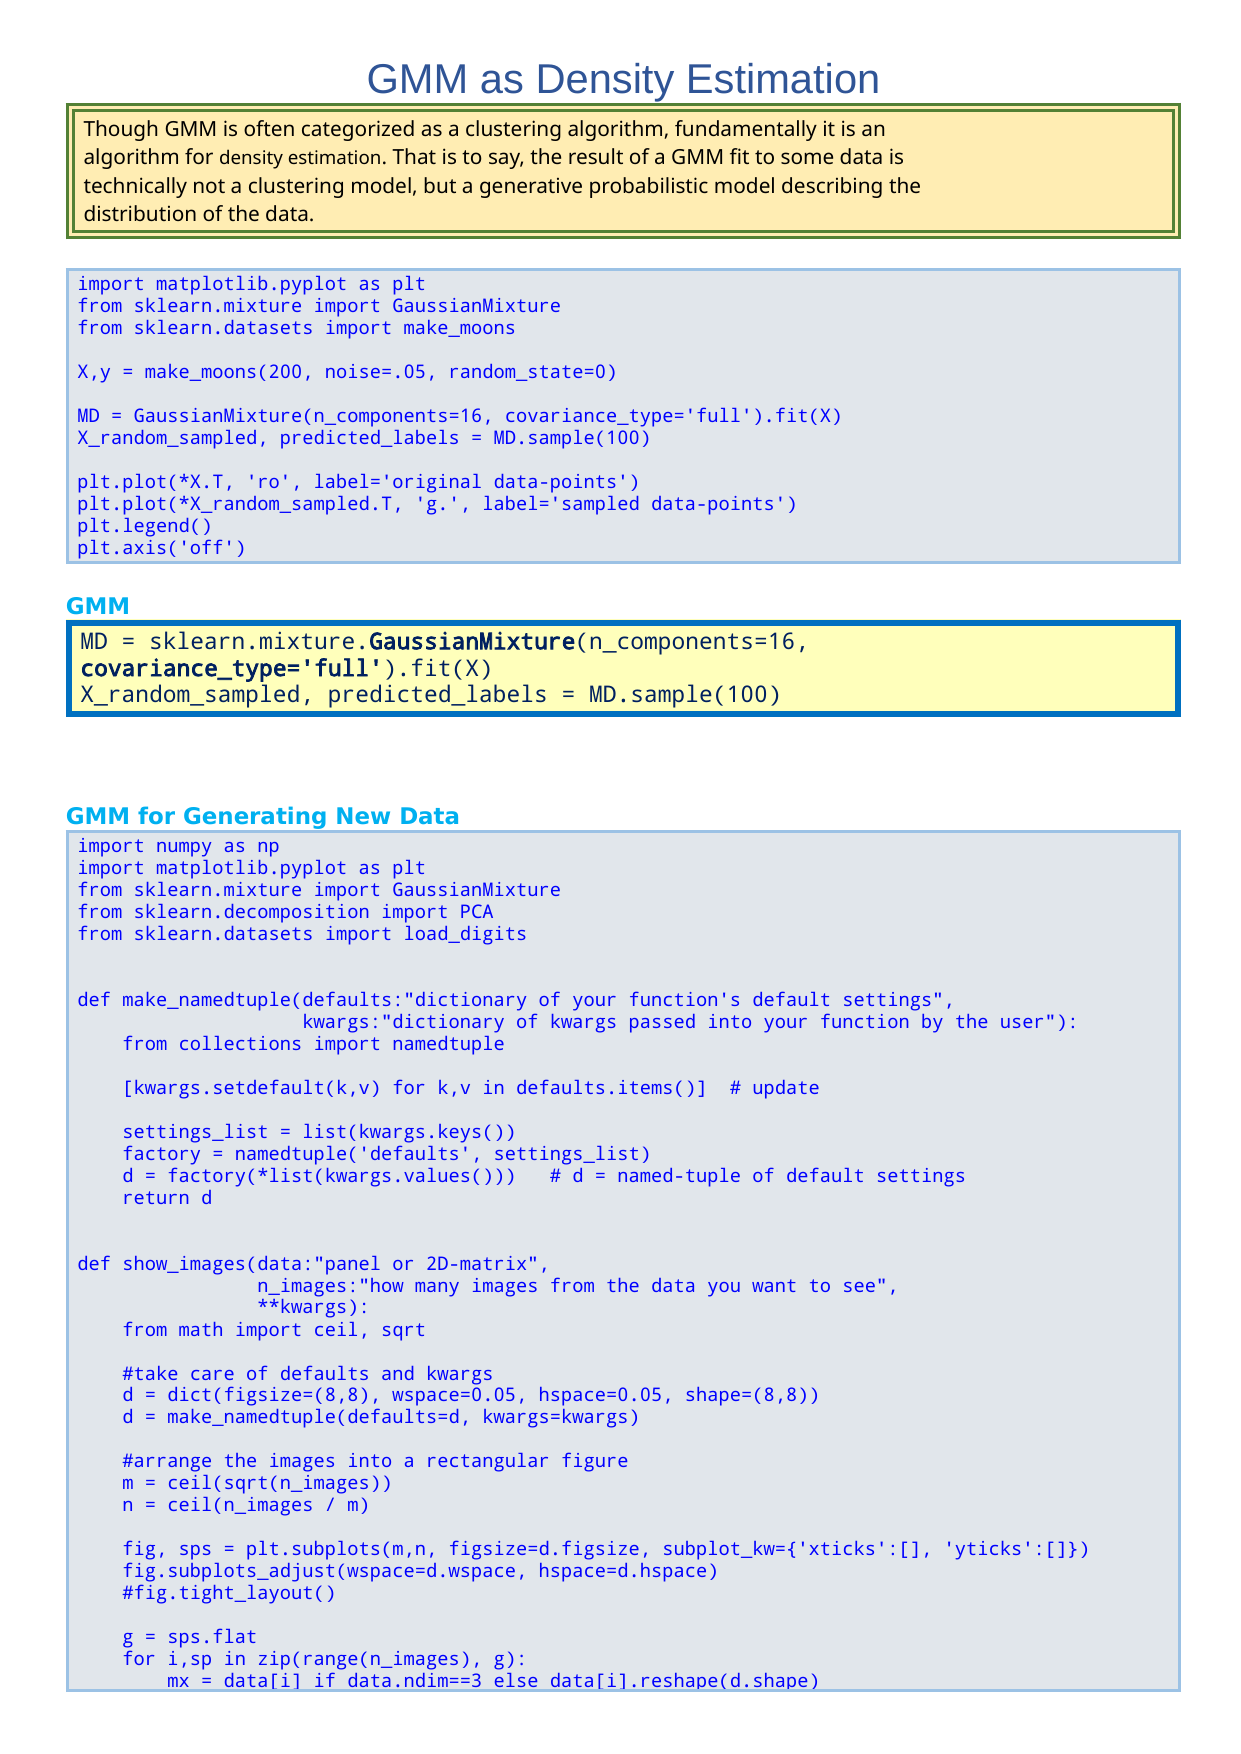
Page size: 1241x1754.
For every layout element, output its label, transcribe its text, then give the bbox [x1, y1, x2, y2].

text #take care of defaults and kwargs [69, 1357, 1178, 1379]
text **kwargs): [69, 1291, 1178, 1313]
text mx = data[i] if data.ndim==3 else data[i].reshape(d.shape) [69, 1665, 1178, 1689]
text #fig.tight_layout() [69, 1577, 1178, 1599]
text d = make_namedtuple(defaults=d, kwargs=kwargs) [69, 1401, 1178, 1423]
text MD = sklearn.mixture.GaussianMixture(n_components=16, covariance_type='full').fit(X) [72, 626, 1175, 673]
text X,y = make_moons(200, noise=.05, random_state=0) [69, 356, 1178, 378]
text [kwargs.setdefault(k,v) for k,v in defaults.items()] # update [69, 1072, 1178, 1093]
text Though GMM is often categorized as a clustering algorithm, fundamentally it is an algorithm for density estimation. That is to say, the result of a GMM fit to some data is technically not a clustering model, but a generative probabilistic model describing the distribution of the data. [69, 106, 1178, 236]
text from sklearn.datasets import load_digits [69, 918, 1178, 940]
text from sklearn.mixture import GaussianMixture [69, 874, 1178, 896]
text g = sps.flat [69, 1621, 1178, 1643]
title GMM for Generating New Data [66, 803, 1181, 830]
text MD = GaussianMixture(n_components=16, covariance_type='full').fit(X) [69, 400, 1178, 422]
title GMM [66, 593, 1181, 619]
text plt.legend() [69, 510, 1178, 532]
text fig, sps = plt.subplots(m,n, figsize=d.figsize, subplot_kw={'xticks':[], 'yticks':[]}) [69, 1533, 1178, 1555]
text fig.subplots_adjust(wspace=d.wspace, hspace=d.hspace) [69, 1555, 1178, 1577]
text GMM as Density Estimation [66, 55, 1181, 103]
text plt.plot(*X.T, 'ro', label='original data-points') [69, 466, 1178, 488]
text #arrange the images into a rectangular figure [69, 1445, 1178, 1467]
text plt.axis('off') [69, 532, 1178, 561]
text n_images:"how many images from the data you want to see", [69, 1269, 1178, 1291]
text factory = namedtuple('defaults', settings_list) [69, 1137, 1178, 1159]
text X_random_sampled, predicted_labels = MD.sample(100) [72, 673, 1175, 711]
text d = dict(figsize=(8,8), wspace=0.05, hspace=0.05, shape=(8,8)) [69, 1379, 1178, 1401]
text m = ceil(sqrt(n_images)) [69, 1467, 1178, 1489]
text import matplotlib.pyplot as plt [69, 271, 1178, 290]
text return d [69, 1181, 1178, 1203]
text kwargs:"dictionary of kwargs passed into your function by the user"): [69, 1006, 1178, 1028]
text import numpy as np [69, 833, 1178, 852]
text from sklearn.mixture import GaussianMixture [69, 290, 1178, 312]
text from collections import namedtuple [69, 1028, 1178, 1049]
text d = factory(*list(kwargs.values())) # d = named-tuple of default settings [69, 1159, 1178, 1181]
text def show_images(data:"panel or 2D-matrix", [69, 1247, 1178, 1269]
text plt.plot(*X_random_sampled.T, 'g.', label='sampled data-points') [69, 488, 1178, 510]
text import matplotlib.pyplot as plt [69, 852, 1178, 874]
text def make_namedtuple(defaults:"dictionary of your function's default settings", [69, 984, 1178, 1006]
text n = ceil(n_images / m) [69, 1489, 1178, 1511]
text X_random_sampled, predicted_labels = MD.sample(100) [69, 422, 1178, 444]
text for i,sp in zip(range(n_images), g): [69, 1643, 1178, 1665]
text from sklearn.datasets import make_moons [69, 312, 1178, 334]
text from math import ceil, sqrt [69, 1313, 1178, 1335]
text from sklearn.decomposition import PCA [69, 896, 1178, 918]
text settings_list = list(kwargs.keys()) [69, 1116, 1178, 1137]
